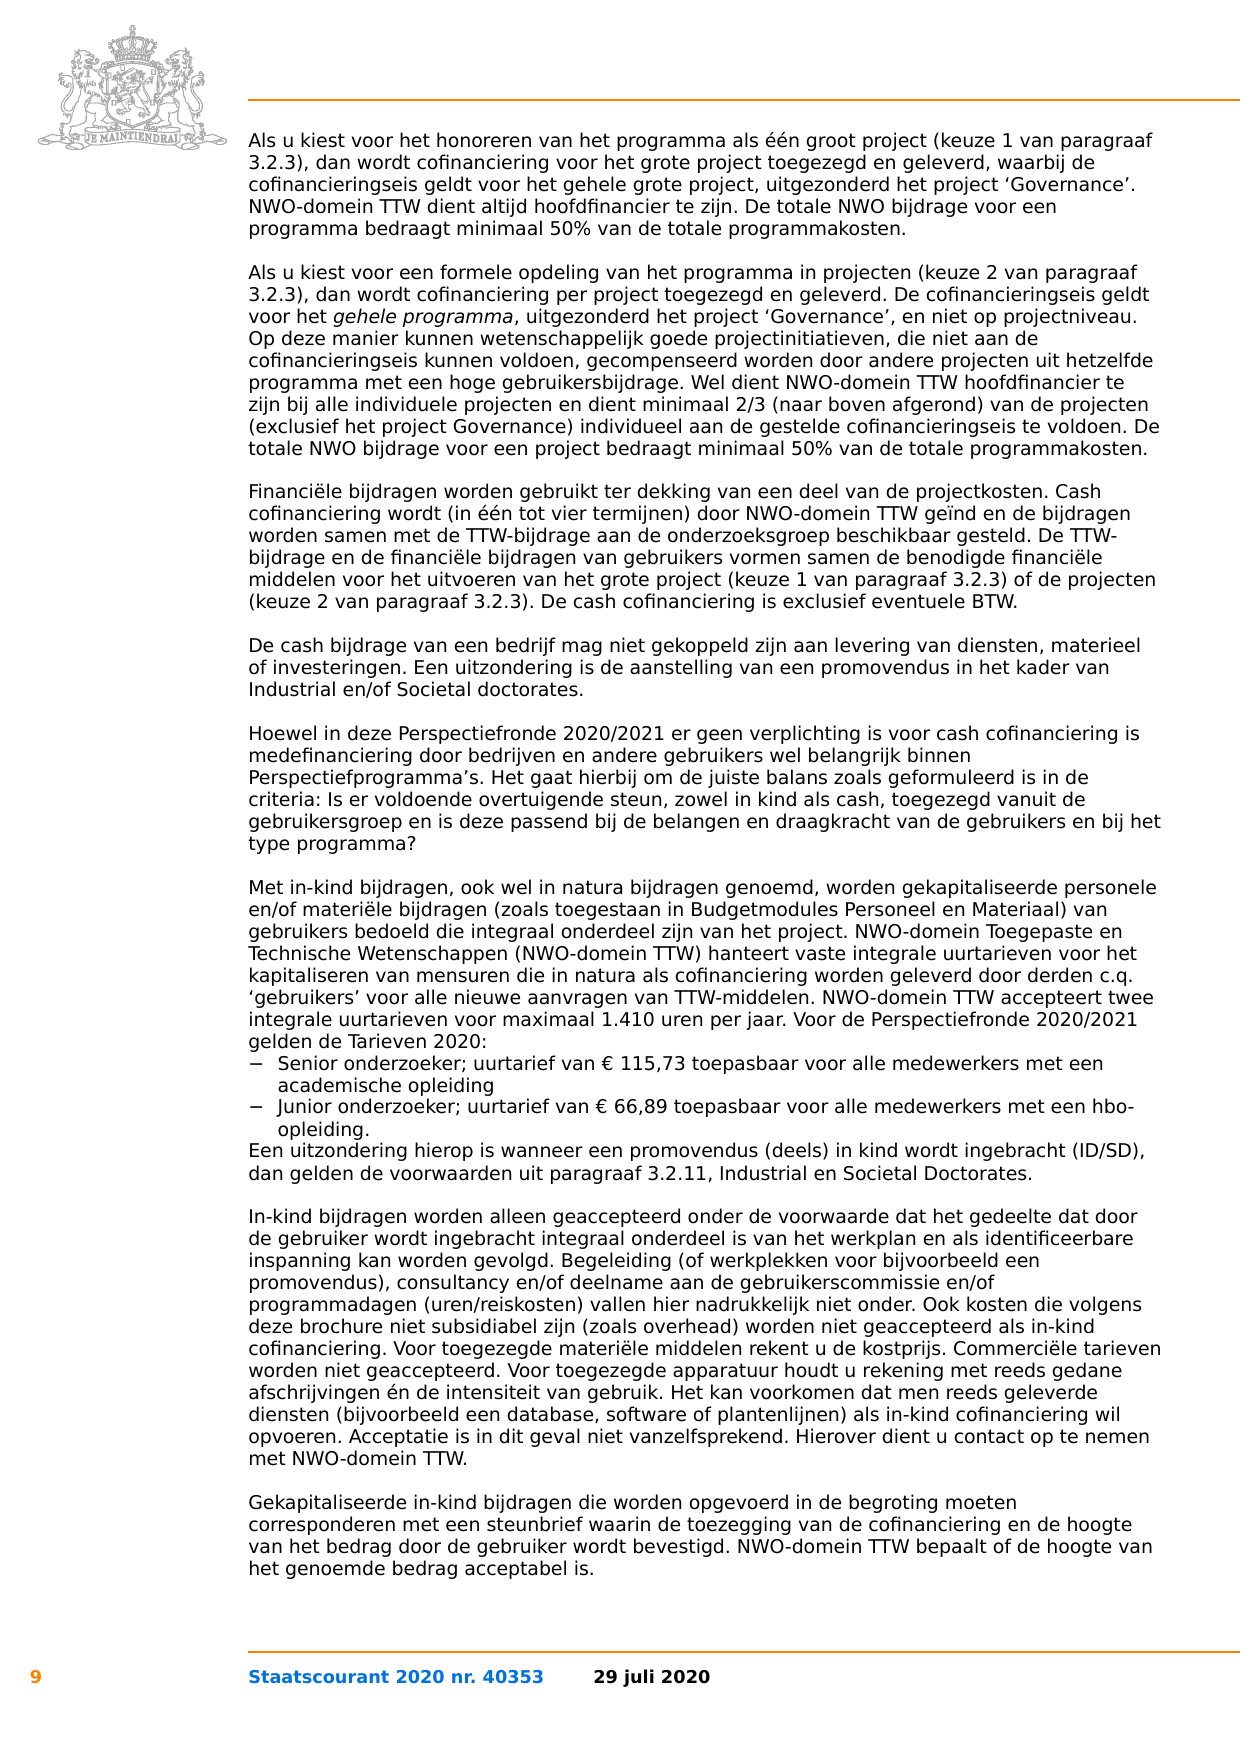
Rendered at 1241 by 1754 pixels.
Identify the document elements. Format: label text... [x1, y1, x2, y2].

text Met in-kind bijdragen, ook wel in natura bijdragen genoemd, worden gekapitaliseerde personele en/of materiële bijdragen (zoals toegestaan in Budgetmodules Personeel en Materiaal) van gebruikers bedoeld die integraal onderdeel zijn van het project. NWO-domein Toegepaste en Technische Wetenschappen (NWO-domein TTW) hanteert vaste integrale uurtarieven voor het kapitaliseren van mensuren die in natura als cofinanciering worden geleverd door derden c.q. ‘gebruikers’ voor alle nieuwe aanvragen van TTW-middelen. NWO-domein TTW accepteert twee integrale uurtarieven voor maximaal 1.410 uren per jaar. Voor de Perspectiefronde 2020/2021 gelden de Tarieven 2020: [248, 877, 1163, 1052]
text Als u kiest voor het honoreren van het programma als één groot project (keuze 1 van paragraaf 3.2.3), dan wordt cofinanciering voor het grote project toegezegd en geleverd, waarbij de cofinancieringseis geldt voor het gehele grote project, uitgezonderd het project ‘Governance’. NWO-domein TTW dient altijd hoofdfinancier te zijn. De totale NWO bijdrage voor een programma bedraagt minimaal 50% van de totale programmakosten. [248, 130, 1163, 240]
text Hoewel in deze Perspectiefronde 2020/2021 er geen verplichting is voor cash cofinanciering is medefinanciering door bedrijven en andere gebruikers wel belangrijk binnen Perspectiefprogramma’s. Het gaat hierbij om de juiste balans zoals geformuleerd is in de criteria: Is er voldoende overtuigende steun, zowel in kind als cash, toegezegd vanuit de gebruikersgroep en is deze passend bij de belangen en draagkracht van de gebruikers en bij het type programma? [248, 723, 1163, 855]
text Een uitzondering hierop is wanneer een promovendus (deels) in kind wordt ingebracht (ID/SD), dan gelden de voorwaarden uit paragraaf 3.2.11, Industrial en Societal Doctorates. [248, 1140, 1163, 1184]
text Gekapitaliseerde in-kind bijdragen die worden opgevoerd in de begroting moeten corresponderen met een steunbrief waarin de toezegging van de cofinanciering en de hoogte van het bedrag door de gebruiker wordt bevestigd. NWO-domein TTW bepaalt of de hoogte van het genoemde bedrag acceptabel is. [248, 1492, 1163, 1580]
text In-kind bijdragen worden alleen geaccepteerd onder de voorwaarde dat het gedeelte dat door de gebruiker wordt ingebracht integraal onderdeel is van het werkplan en als identificeerbare inspanning kan worden gevolgd. Begeleiding (of werkplekken voor bijvoorbeeld een promovendus), consultancy en/of deelname aan de gebruikerscommissie en/of programmadagen (uren/reiskosten) vallen hier nadrukkelijk niet onder. Ook kosten die volgens deze brochure niet subsidiabel zijn (zoals overhead) worden niet geaccepteerd als in-kind cofinanciering. Voor toegezegde materiële middelen rekent u de kostprijs. Commerciële tarieven worden niet geaccepteerd. Voor toegezegde apparatuur houdt u rekening met reeds gedane afschrijvingen én de intensiteit van gebruik. Het kan voorkomen dat men reeds geleverde diensten (bijvoorbeeld een database, software of plantenlijnen) als in-kind cofinanciering wil opvoeren. Acceptatie is in dit geval niet vanzelfsprekend. Hierover dient u contact op te nemen met NWO-domein TTW. [248, 1206, 1163, 1470]
text De cash bijdrage van een bedrijf mag niet gekoppeld zijn aan levering van diensten, materieel of investeringen. Een uitzondering is de aanstelling van een promovendus in het kader van Industrial en/of Societal doctorates. [248, 635, 1163, 701]
text Financiële bijdragen worden gebruikt ter dekking van een deel van de projectkosten. Cash cofinanciering wordt (in één tot vier termijnen) door NWO-domein TTW geïnd en de bijdragen worden samen met de TTW-bijdrage aan de onderzoeksgroep beschikbaar gesteld. De TTW-bijdrage en de financiële bijdragen van gebruikers vormen samen de benodigde financiële middelen voor het uitvoeren van het grote project (keuze 1 van paragraaf 3.2.3) of de projecten (keuze 2 van paragraaf 3.2.3). De cash cofinanciering is exclusief eventuele BTW. [248, 481, 1163, 613]
text − Senior onderzoeker; uurtarief van € 115,73 toepasbaar voor alle medewerkers met een academische opleiding [248, 1052, 1163, 1096]
text − Junior onderzoeker; uurtarief van € 66,89 toepasbaar voor alle medewerkers met een hbo- opleiding. [248, 1096, 1163, 1140]
picture [38, 25, 227, 150]
text Als u kiest voor een formele opdeling van het programma in projecten (keuze 2 van paragraaf 3.2.3), dan wordt cofinanciering per project toegezegd en geleverd. De cofinancieringseis geldt voor het gehele programma, uitgezonderd het project ‘Governance’, en niet op projectniveau. Op deze manier kunnen wetenschappelijk goede projectinitiatieven, die niet aan de cofinancieringseis kunnen voldoen, gecompenseerd worden door andere projecten uit hetzelfde programma met een hoge gebruikersbijdrage. Wel dient NWO-domein TTW hoofdfinancier te zijn bij alle individuele projecten en dient minimaal 2/3 (naar boven afgerond) van de projecten (exclusief het project Governance) individueel aan de gestelde cofinancieringseis te voldoen. De totale NWO bijdrage voor een project bedraagt minimaal 50% van de totale programmakosten. [248, 262, 1163, 459]
